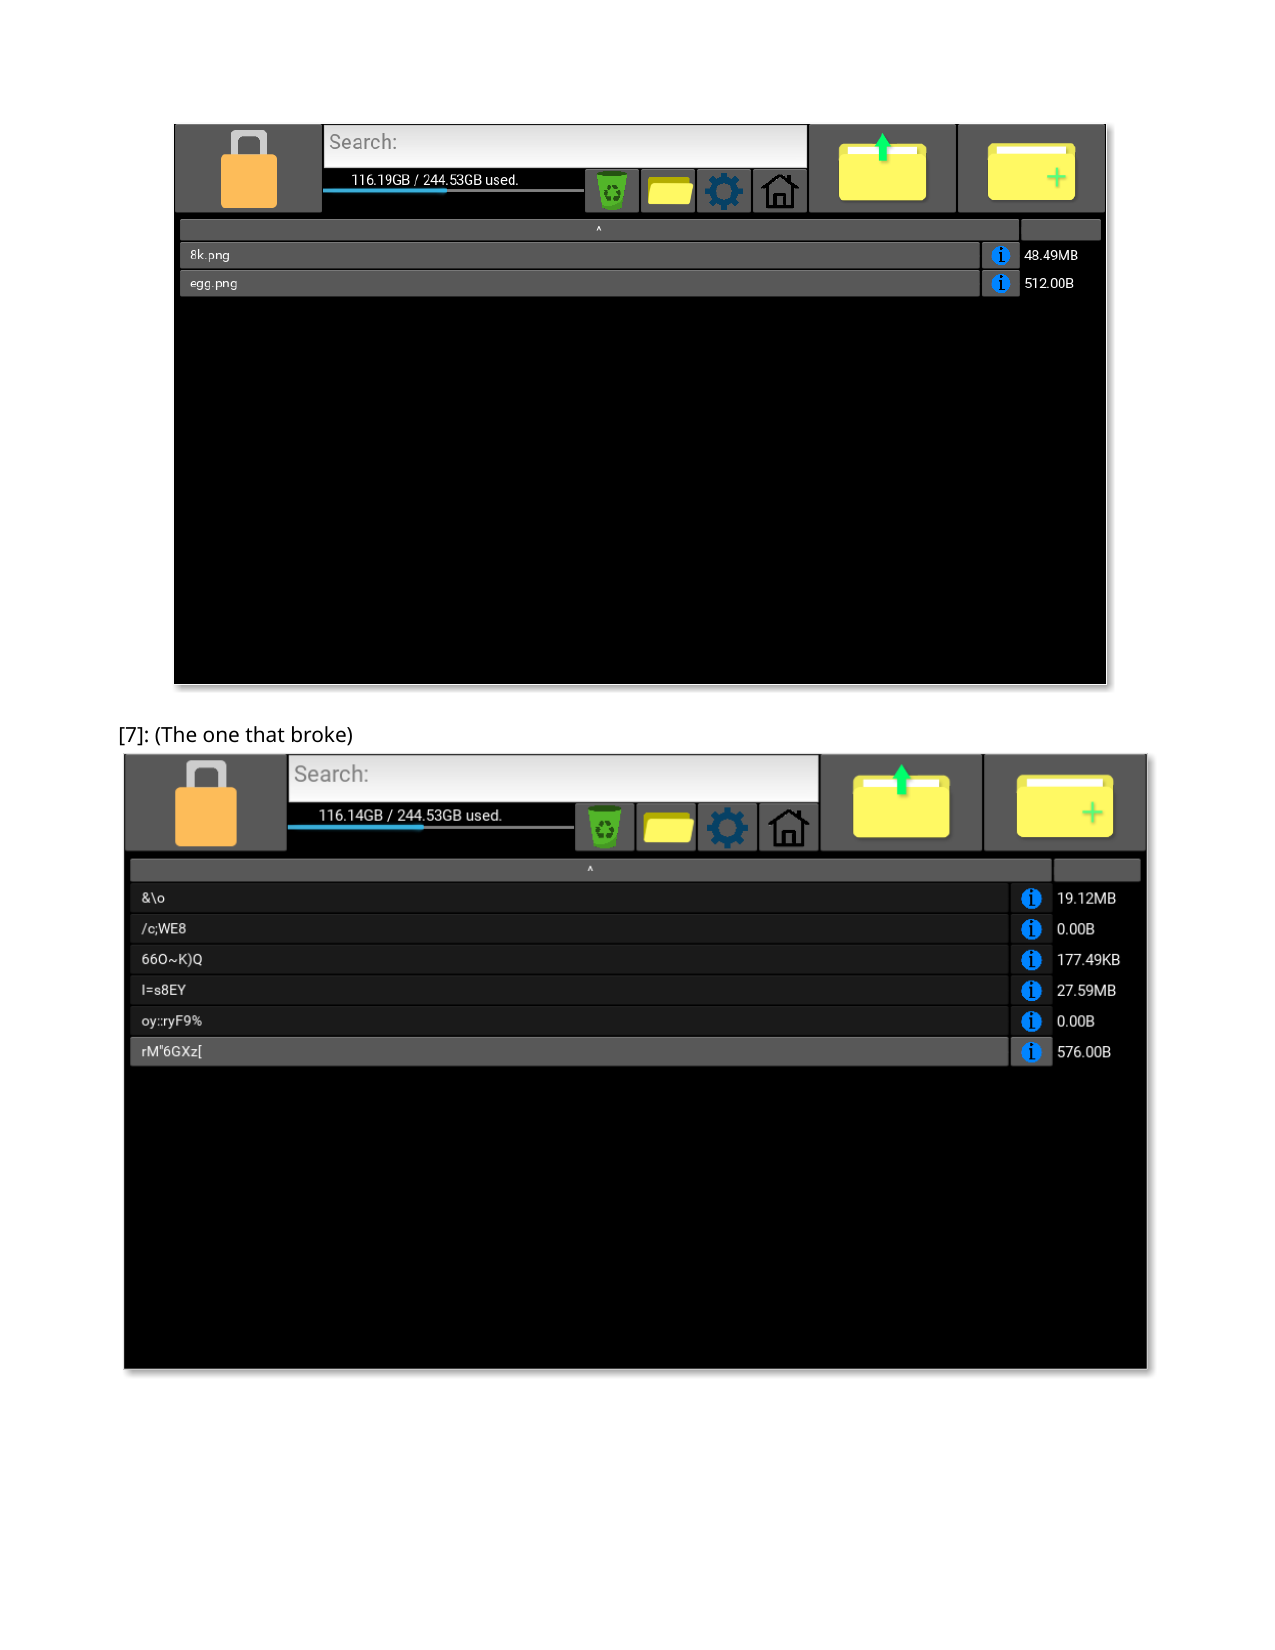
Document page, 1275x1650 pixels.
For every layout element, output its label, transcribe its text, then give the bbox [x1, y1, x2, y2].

text [7]: (The one that broke) [118, 721, 1157, 749]
picture [118, 749, 1157, 1379]
picture [168, 118, 1115, 693]
